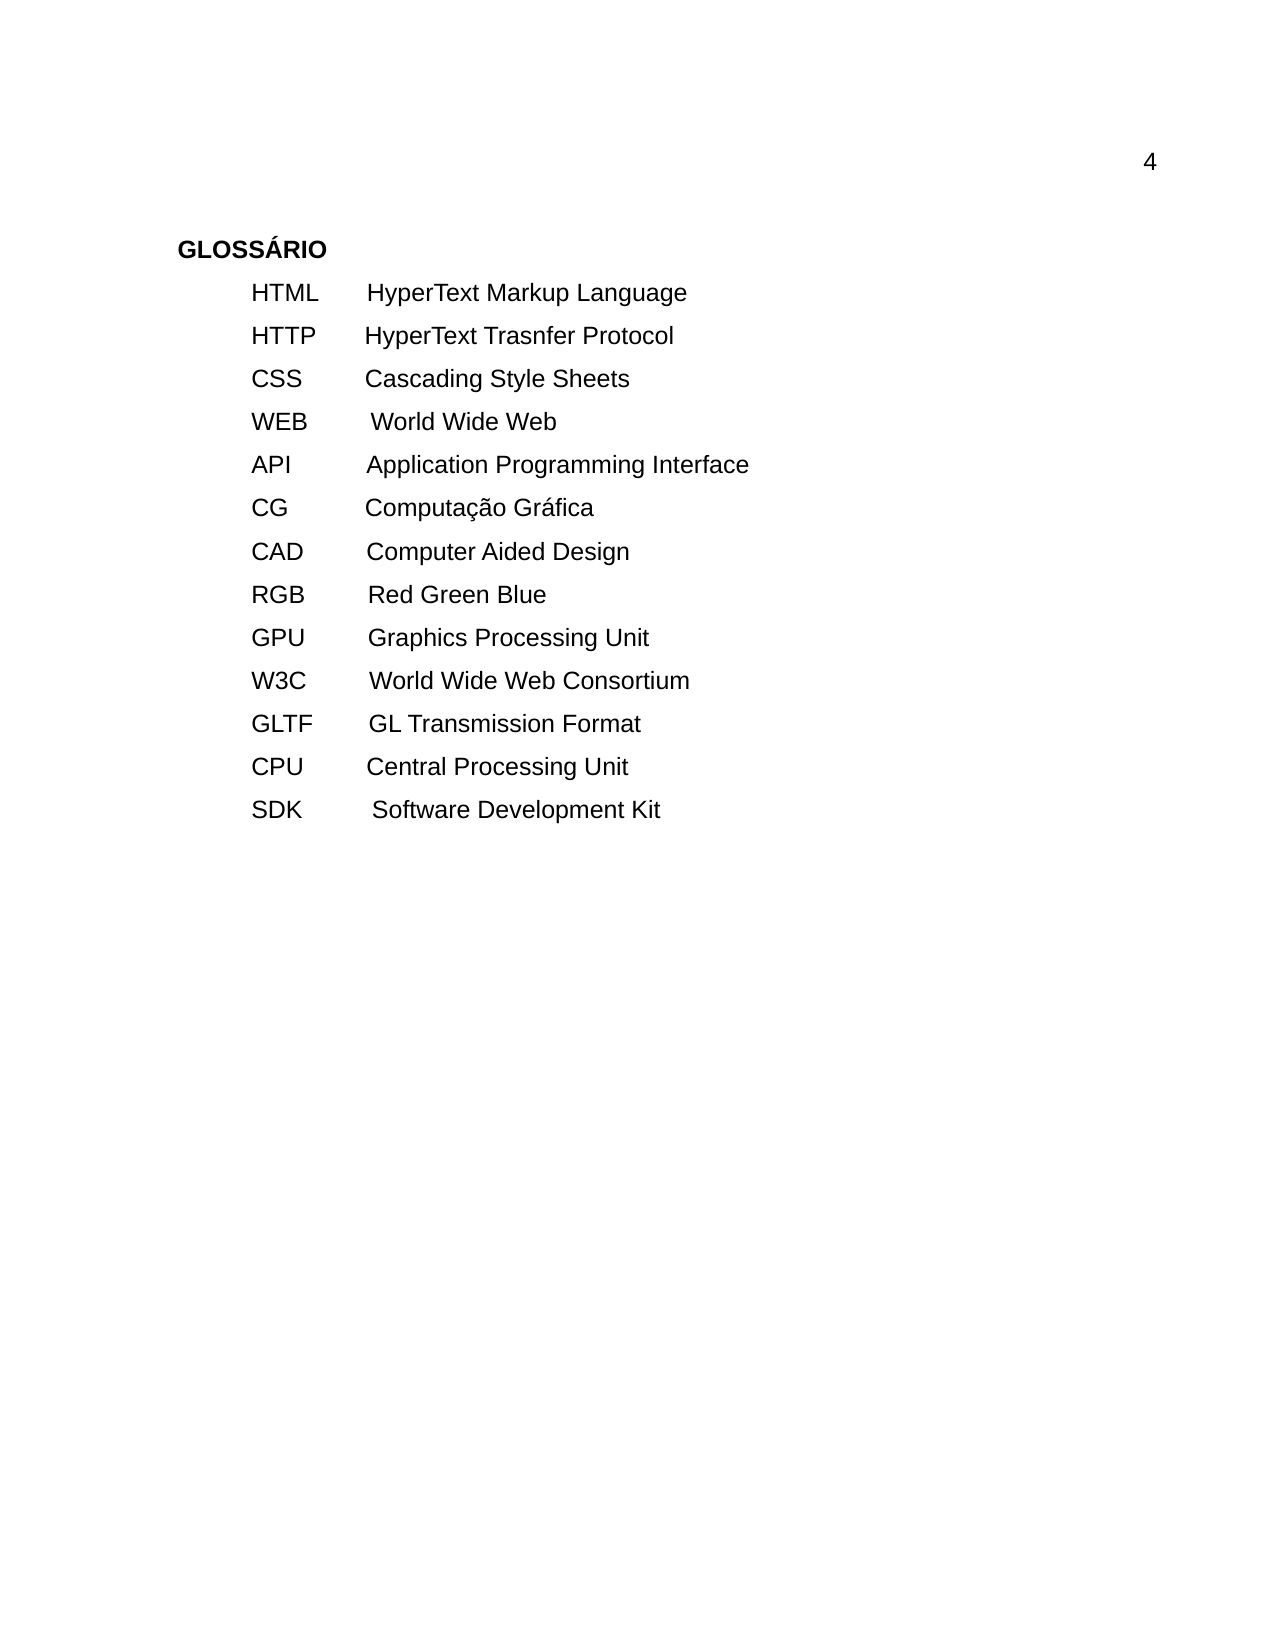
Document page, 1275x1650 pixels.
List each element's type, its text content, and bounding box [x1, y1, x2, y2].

text GLTF GL Transmission Format [177, 709, 1157, 738]
text RGB Red Green Blue [177, 580, 1157, 608]
text SDK Software Development Kit [177, 795, 1157, 824]
text CPU Central Processing Unit [177, 752, 1157, 781]
text CSS Cascading Style Sheets [177, 364, 1157, 393]
text CG Computação Gráfica [177, 493, 1157, 522]
text API Application Programming Interface [177, 450, 1157, 479]
text WEB World Wide Web [177, 407, 1157, 436]
text HTML HyperText Markup Language [177, 278, 1157, 307]
text HTTP HyperText Trasnfer Protocol [177, 321, 1157, 350]
subtitle GLOSSÁRIO [177, 235, 1157, 263]
text CAD Computer Aided Design [177, 537, 1157, 565]
text GPU Graphics Processing Unit [177, 623, 1157, 652]
text W3C World Wide Web Consortium [177, 666, 1157, 695]
